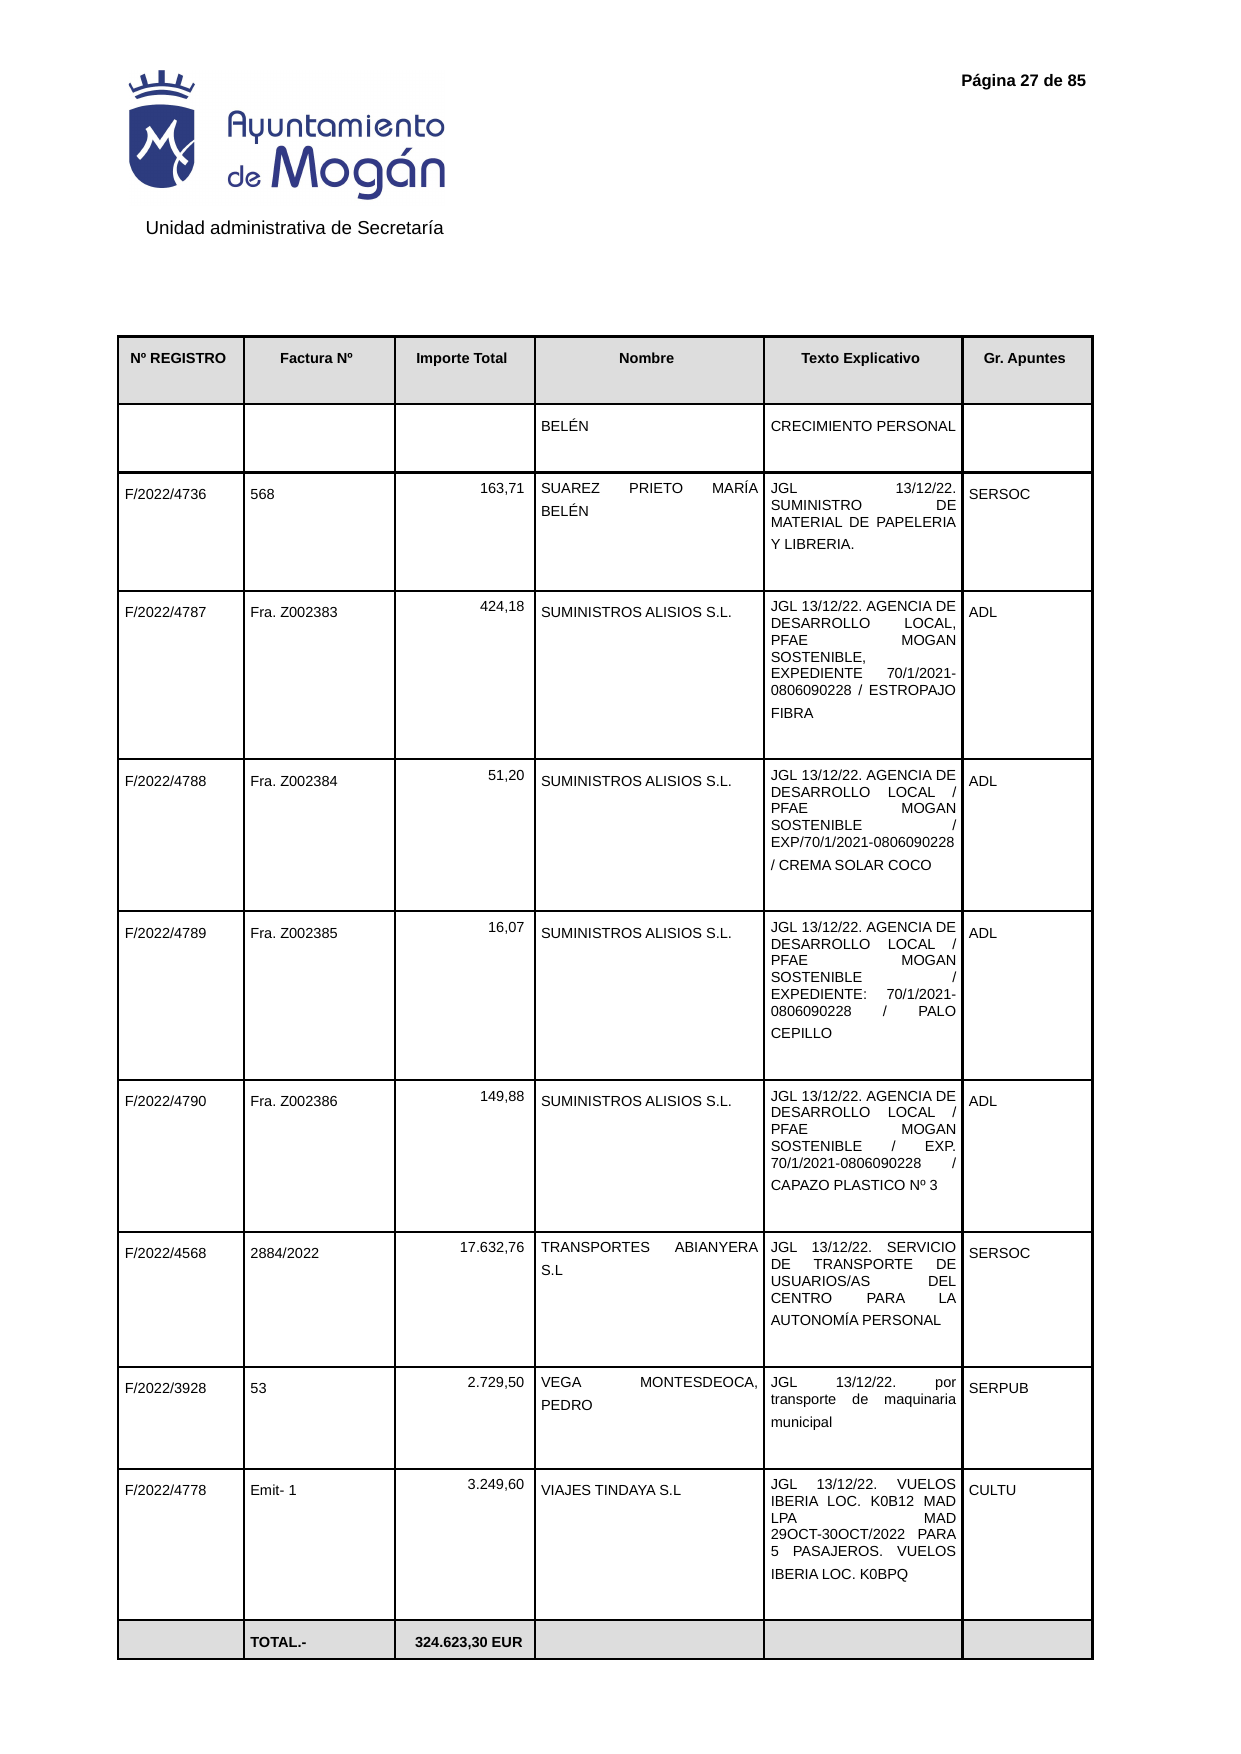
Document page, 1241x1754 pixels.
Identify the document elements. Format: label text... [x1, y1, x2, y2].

table_cell [765, 1621, 961, 1658]
table_cell 53 [245, 1368, 394, 1467]
table_cell CRECIMIENTO PERSONAL [765, 405, 961, 471]
table_cell JGL 13/12/22. AGENCIA DE DESARROLLO LOCAL / PFAE MOGAN SOSTENIBLE / EXP. 70/1/2021-0806090228 / CAPAZO PLASTICO Nº 3 [765, 1081, 961, 1231]
table_cell SUAREZ PRIETO MARÍA BELÉN [536, 474, 763, 590]
table_cell Fra. Z002385 [245, 912, 394, 1079]
table_cell ADL [964, 1081, 1091, 1231]
table_cell 16,07 [396, 912, 534, 1079]
table_cell Fra. Z002384 [245, 760, 394, 910]
picture [128, 70, 445, 206]
table_cell 51,20 [396, 760, 534, 910]
table_cell F/2022/3928 [119, 1368, 243, 1467]
table_cell JGL 13/12/22. AGENCIA DE DESARROLLO LOCAL / PFAE MOGAN SOSTENIBLE / EXP/70/1/2021-0806090228 / CREMA SOLAR COCO [765, 760, 961, 910]
table_cell Fra. Z002386 [245, 1081, 394, 1231]
table_header Texto Explicativo [765, 338, 961, 403]
table_cell SERSOC [964, 1233, 1091, 1366]
table_cell [536, 1621, 763, 1658]
table_header Nº REGISTRO [119, 338, 243, 403]
table_cell [245, 405, 394, 471]
table_cell ADL [964, 760, 1091, 910]
table_cell ADL [964, 912, 1091, 1079]
table_cell 424,18 [396, 592, 534, 758]
table_cell Emit- 1 [245, 1470, 394, 1619]
table_cell F/2022/4789 [119, 912, 243, 1079]
table_cell [964, 405, 1091, 471]
table_header Gr. Apuntes [964, 338, 1091, 403]
table_cell Fra. Z002383 [245, 592, 394, 758]
table_cell F/2022/4788 [119, 760, 243, 910]
table_cell 149,88 [396, 1081, 534, 1231]
table_cell 2884/2022 [245, 1233, 394, 1366]
table_cell SUMINISTROS ALISIOS S.L. [536, 592, 763, 758]
table_cell SERSOC [964, 474, 1091, 590]
table_cell F/2022/4790 [119, 1081, 243, 1231]
table_cell 3.249,60 [396, 1470, 534, 1619]
table_cell SUMINISTROS ALISIOS S.L. [536, 912, 763, 1079]
table_cell SUMINISTROS ALISIOS S.L. [536, 760, 763, 910]
table_cell [964, 1621, 1091, 1658]
table_cell 163,71 [396, 474, 534, 590]
table_cell F/2022/4736 [119, 474, 243, 590]
table_cell JGL 13/12/22. por transporte de maquinaria municipal [765, 1368, 961, 1467]
table_cell CULTU [964, 1470, 1091, 1619]
table_cell VIAJES TINDAYA S.L [536, 1470, 763, 1619]
table_cell VEGA MONTESDEOCA, PEDRO [536, 1368, 763, 1467]
table_cell [119, 1621, 243, 1658]
table_cell 17.632,76 [396, 1233, 534, 1366]
table_cell JGL 13/12/22. AGENCIA DE DESARROLLO LOCAL, PFAE MOGAN SOSTENIBLE, EXPEDIENTE 70/1/2021-0806090228 / ESTROPAJO FIBRA [765, 592, 961, 758]
table_cell [119, 405, 243, 471]
table_cell 568 [245, 474, 394, 590]
table_cell 2.729,50 [396, 1368, 534, 1467]
table_cell TOTAL.- [245, 1621, 394, 1658]
table_cell [396, 405, 534, 471]
table_cell SUMINISTROS ALISIOS S.L. [536, 1081, 763, 1231]
table_cell F/2022/4568 [119, 1233, 243, 1366]
table_cell BELÉN [536, 405, 763, 471]
table_cell JGL 13/12/22. VUELOS IBERIA LOC. K0B12 MAD LPA MAD 29OCT-30OCT/2022 PARA 5 PASAJEROS. VUELOS IBERIA LOC. K0BPQ [765, 1470, 961, 1619]
table_cell F/2022/4778 [119, 1470, 243, 1619]
table_cell 324.623,30 EUR [396, 1621, 534, 1658]
table_cell F/2022/4787 [119, 592, 243, 758]
table_cell TRANSPORTES ABIANYERA S.L [536, 1233, 763, 1366]
table_cell JGL 13/12/22. SERVICIO DE TRANSPORTE DE USUARIOS/AS DEL CENTRO PARA LA AUTONOMÍA PERSONAL [765, 1233, 961, 1366]
table_cell SERPUB [964, 1368, 1091, 1467]
table_header Factura Nº [245, 338, 394, 403]
table_header Importe Total [396, 338, 534, 403]
table_cell ADL [964, 592, 1091, 758]
table_cell JGL 13/12/22. SUMINISTRO DE MATERIAL DE PAPELERIA Y LIBRERIA. [765, 474, 961, 590]
table_header Nombre [536, 338, 763, 403]
table_cell JGL 13/12/22. AGENCIA DE DESARROLLO LOCAL / PFAE MOGAN SOSTENIBLE / EXPEDIENTE: 70/1/2021-0806090228 / PALO CEPILLO [765, 912, 961, 1079]
